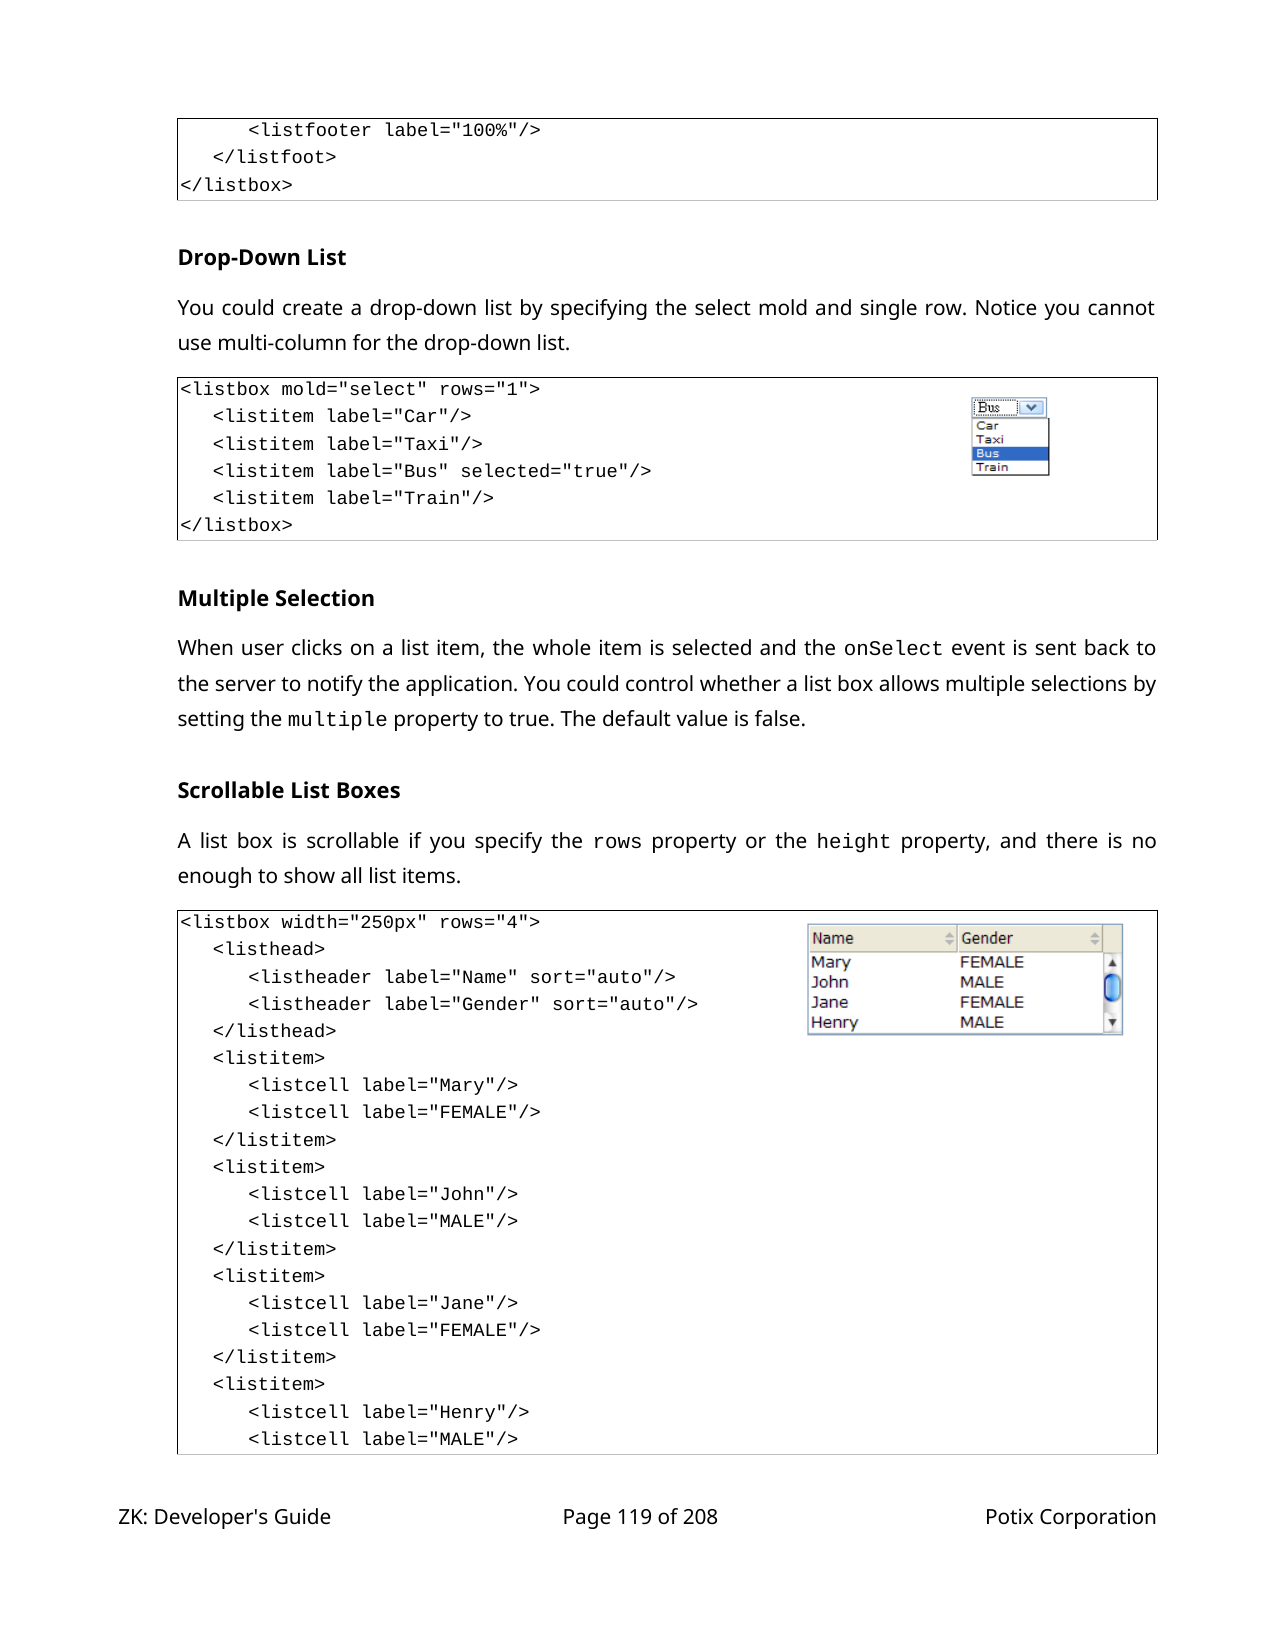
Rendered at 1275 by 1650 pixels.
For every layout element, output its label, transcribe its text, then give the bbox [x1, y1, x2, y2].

text You could create a drop-down list by specifying the select mold and single row. Notice you cannot use multi-column for the drop-down list. [177, 293, 1157, 356]
text [1053, 431, 1157, 456]
text <listitem> [178, 1372, 1157, 1397]
text <listcell label="Jane"/> [178, 1291, 1157, 1315]
text </listbox> [178, 513, 1157, 540]
text When user clicks on a list item, the whole item is selected and the onSelect event is sent back to the server to notify the application. You could control whether a list box allows multiple selections by setting the multiple property to true. The default value is false. [177, 633, 1157, 733]
text <listcell label="FEMALE"/> [178, 1318, 1157, 1342]
text <listhead> [178, 937, 805, 962]
text </listitem> [178, 1345, 1157, 1369]
text </listfoot> [178, 145, 1157, 169]
text <listheader label="Gender" sort="auto"/> [178, 992, 805, 1016]
text </listhead> [178, 1019, 1157, 1043]
text [1127, 937, 1157, 962]
picture [805, 920, 1127, 1038]
text <listitem label="Train"/> [178, 486, 1157, 510]
text <listcell label="John"/> [178, 1182, 1157, 1206]
text <listitem> [178, 1155, 1157, 1179]
text </listitem> [178, 1128, 1157, 1152]
text <listcell label="MALE"/> [178, 1427, 1157, 1454]
subtitle Drop-Down List [177, 242, 1157, 272]
subtitle Multiple Selection [177, 583, 1157, 613]
text </listitem> [178, 1236, 1157, 1261]
text <listbox width="250px" rows="4"> [178, 911, 1157, 934]
text </listbox> [178, 172, 1157, 200]
text <listitem label="Bus" selected="true"/> [178, 458, 1157, 483]
text <listbox mold="select" rows="1"> [178, 378, 1157, 401]
picture [968, 395, 1053, 478]
text <listcell label="MALE"/> [178, 1209, 1157, 1233]
text [1053, 404, 1157, 428]
text <listitem> [178, 1263, 1157, 1288]
text <listfooter label="100%"/> [178, 119, 1157, 142]
text <listcell label="Mary"/> [178, 1073, 1157, 1097]
text <listitem> [178, 1046, 1157, 1070]
text <listcell label="Henry"/> [178, 1399, 1157, 1424]
text <listcell label="FEMALE"/> [178, 1100, 1157, 1125]
text <listitem label="Car"/> [178, 404, 968, 428]
text <listheader label="Name" sort="auto"/> [178, 964, 805, 989]
text <listitem label="Taxi"/> [178, 431, 968, 456]
text A list box is scrollable if you specify the rows property or the height property, and there is no enough to show all list items. [177, 826, 1157, 889]
subtitle Scrollable List Boxes [177, 775, 1157, 805]
